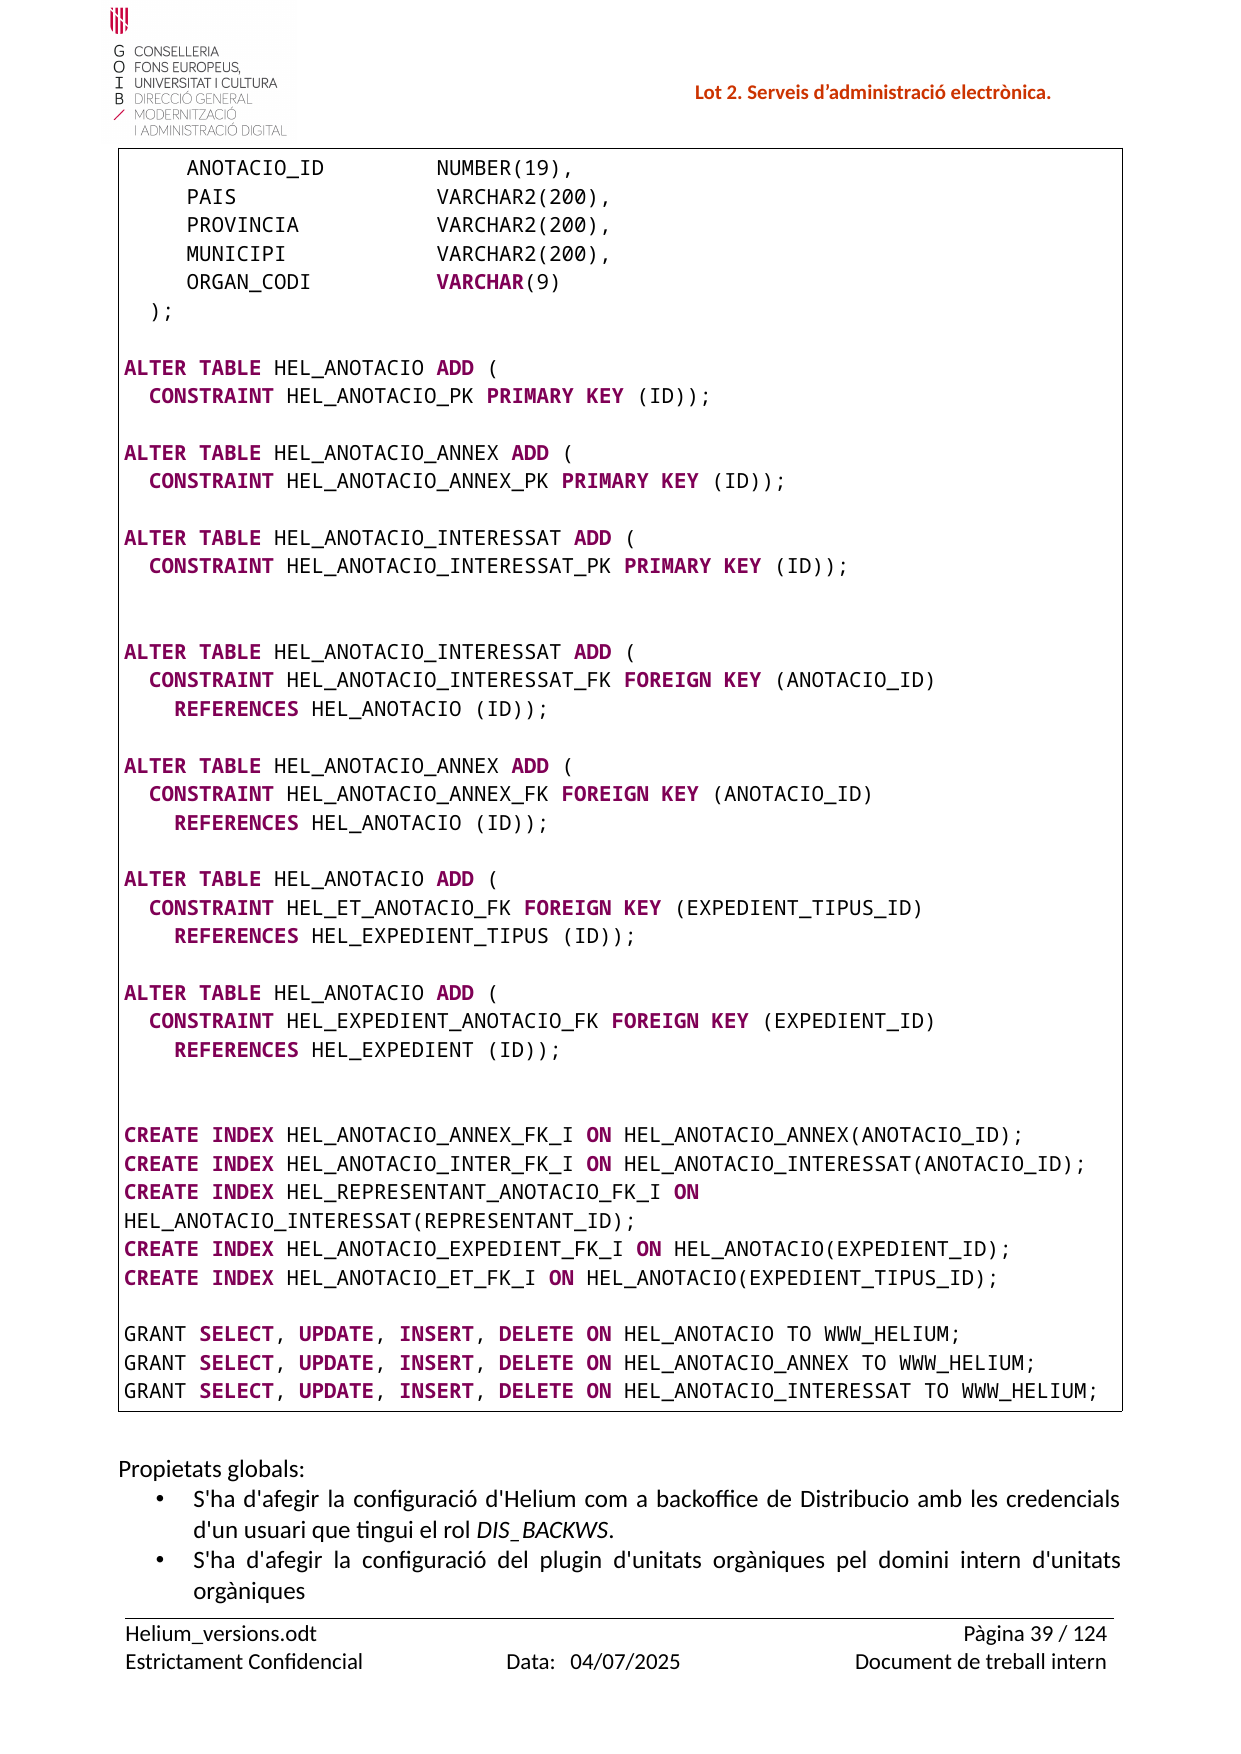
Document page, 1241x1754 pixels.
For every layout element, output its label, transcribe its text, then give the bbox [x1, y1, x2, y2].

picture [100, 0, 297, 144]
text Propietats globals: [118, 1453, 1122, 1483]
list S'ha d'afegir la configuració d'Helium com a backoffice de Distribucio amb les credencials d'un usuari que tingui el rol DIS_BACKWS. [156, 1483, 1122, 1544]
list S'ha d'afegir la configuració del plugin d'unitats orgàniques pel domini intern d'unitats orgàniques [156, 1544, 1122, 1606]
table_header ANOTACIO_ID NUMBER(19), PAIS VARCHAR2(200), PROVINCIA VARCHAR2(200), MUNICIPI VARCHAR2(200), ORGAN_CODI VARCHAR(9) ); ALTER TABLE HEL_ANOTACIO ADD ( CONSTRAINT HEL_ANOTACIO_PK PRIMARY KEY (ID)); ALTER TABLE HEL_ANOTACIO_ANNEX ADD ( CONSTRAINT HEL_ANOTACIO_ANNEX_PK PRIMARY KEY (ID)); ALTER TABLE HEL_ANOTACIO_INTERESSAT ADD ( CONSTRAINT HEL_ANOTACIO_INTERESSAT_PK PRIMARY KEY (ID)); ALTER TABLE HEL_ANOTACIO_INTERESSAT ADD ( CONSTRAINT HEL_ANOTACIO_INTERESSAT_FK FOREIGN KEY (ANOTACIO_ID) REFERENCES HEL_ANOTACIO (ID)); ALTER TABLE HEL_ANOTACIO_ANNEX ADD ( CONSTRAINT HEL_ANOTACIO_ANNEX_FK FOREIGN KEY (ANOTACIO_ID) REFERENCES HEL_ANOTACIO (ID)); ALTER TABLE HEL_ANOTACIO ADD ( CONSTRAINT HEL_ET_ANOTACIO_FK FOREIGN KEY (EXPEDIENT_TIPUS_ID) REFERENCES HEL_EXPEDIENT_TIPUS (ID)); ALTER TABLE HEL_ANOTACIO ADD ( CONSTRAINT HEL_EXPEDIENT_ANOTACIO_FK FOREIGN KEY (EXPEDIENT_ID) REFERENCES HEL_EXPEDIENT (ID)); CREATE INDEX HEL_ANOTACIO_ANNEX_FK_I ON HEL_ANOTACIO_ANNEX(ANOTACIO_ID); CREATE INDEX HEL_ANOTACIO_INTER_FK_I ON HEL_ANOTACIO_INTERESSAT(ANOTACIO_ID); CREATE INDEX HEL_REPRESENTANT_ANOTACIO_FK_I ON HEL_ANOTACIO_INTERESSAT(REPRESENTANT_ID); CREATE INDEX HEL_ANOTACIO_EXPEDIENT_FK_I ON HEL_ANOTACIO(EXPEDIENT_ID); CREATE INDEX HEL_ANOTACIO_ET_FK_I ON HEL_ANOTACIO(EXPEDIENT_TIPUS_ID); GRANT SELECT, UPDATE, INSERT, DELETE ON HEL_ANOTACIO TO WWW_HELIUM; GRANT SELECT, UPDATE, INSERT, DELETE ON HEL_ANOTACIO_ANNEX TO WWW_HELIUM; GRANT SELECT, UPDATE, INSERT, DELETE ON HEL_ANOTACIO_INTERESSAT TO WWW_HELIUM; [119, 149, 1122, 1411]
